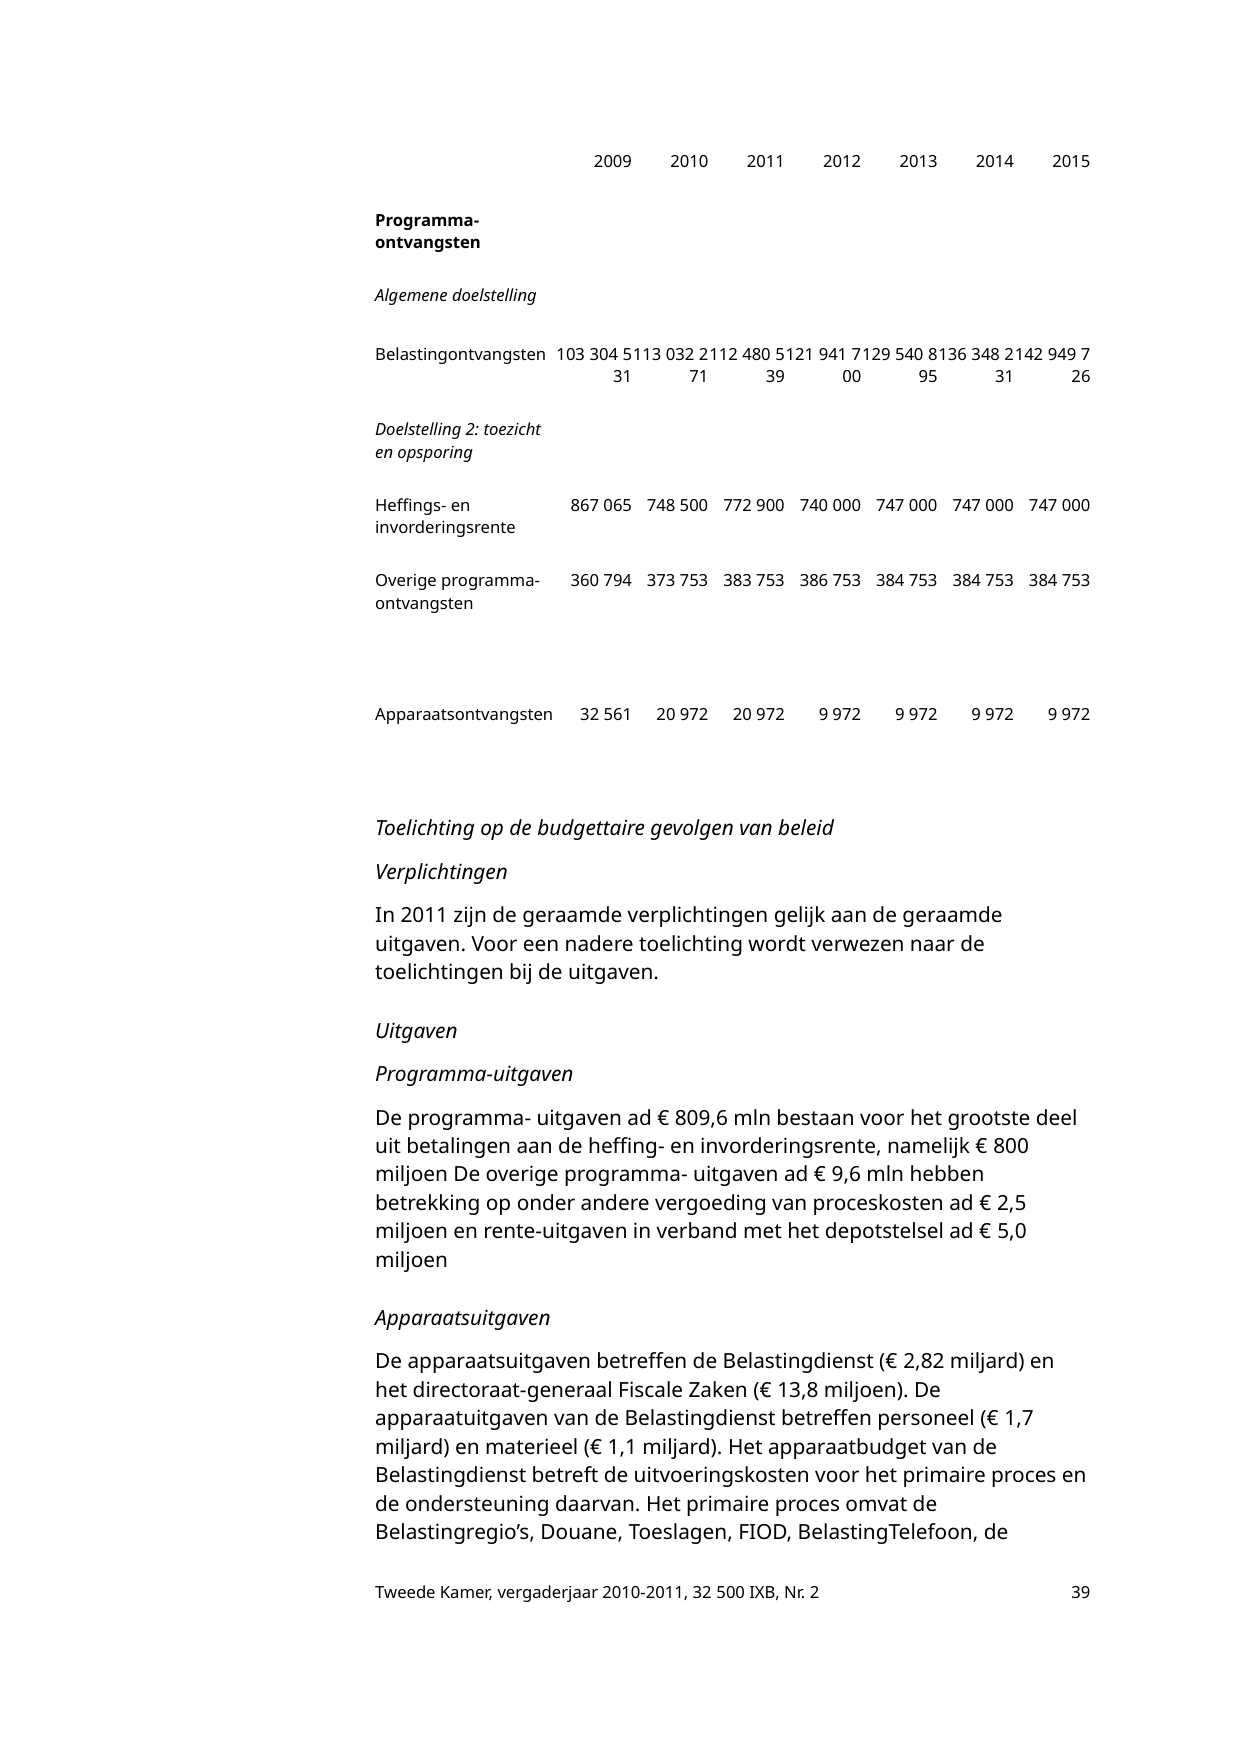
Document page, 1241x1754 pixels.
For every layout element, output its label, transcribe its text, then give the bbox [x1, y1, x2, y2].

text Verplichtingen [375, 857, 1090, 885]
table_cell 112 480 539 [708, 342, 784, 418]
table_header 2009 [555, 150, 632, 208]
table_header 2015 [1014, 150, 1090, 208]
table_cell [1014, 209, 1090, 284]
table_cell [555, 418, 632, 493]
table_cell 9 972 [861, 703, 937, 755]
table_cell [632, 209, 708, 284]
table_cell [937, 209, 1014, 284]
table_cell 384 753 [861, 569, 937, 644]
table_cell 9 972 [937, 703, 1014, 755]
table_cell 383 753 [708, 569, 784, 644]
table_header 2010 [632, 150, 708, 208]
table_cell 373 753 [632, 569, 708, 644]
table_cell [785, 284, 861, 342]
table_cell 121 941 700 [785, 342, 861, 418]
table_header 2012 [785, 150, 861, 208]
table_cell [861, 418, 937, 493]
text In 2011 zijn de geraamde verplichtingen gelijk aan de geraamde uitgaven. Voor een nadere toelichting wordt verwezen naar de toelichtingen bij de uitgaven. [375, 900, 1090, 986]
table_cell 747 000 [861, 493, 937, 568]
table_cell [937, 284, 1014, 342]
table_cell [555, 284, 632, 342]
table_cell 384 753 [1014, 569, 1090, 644]
table_cell [1014, 418, 1090, 493]
table_cell 113 032 271 [632, 342, 708, 418]
text De programma- uitgaven ad € 809,6 mln bestaan voor het grootste deel uit betalingen aan de heffing- en invorderingsrente, namelijk € 800 miljoen De overige programma- uitgaven ad € 9,6 mln hebben betrekking op onder andere vergoeding van proceskosten ad € 2,5 miljoen en rente-uitgaven in verband met het depotstelsel ad € 5,0 miljoen [375, 1103, 1090, 1273]
table_cell [708, 644, 784, 702]
table_header 2013 [861, 150, 937, 208]
table_cell 20 972 [632, 703, 708, 755]
table_cell 747 000 [1014, 493, 1090, 568]
table_header [375, 150, 555, 208]
table_cell 384 753 [937, 569, 1014, 644]
table_cell 772 900 [708, 493, 784, 568]
table_cell 20 972 [708, 703, 784, 755]
table_cell 747 000 [937, 493, 1014, 568]
table_cell 136 348 231 [937, 342, 1014, 418]
table_cell 9 972 [1014, 703, 1090, 755]
table_cell 386 753 [785, 569, 861, 644]
table_cell [708, 418, 784, 493]
table_cell Apparaatsontvangsten [375, 703, 555, 755]
text Uitgaven [375, 1016, 1090, 1044]
table_header 2014 [937, 150, 1014, 208]
table_cell 129 540 895 [861, 342, 937, 418]
table_cell Belastingontvangsten [375, 342, 555, 418]
table_cell [861, 644, 937, 702]
table_header 2011 [708, 150, 784, 208]
table_cell [708, 284, 784, 342]
table_cell [785, 644, 861, 702]
table_cell [1014, 644, 1090, 702]
table_cell [632, 284, 708, 342]
table_cell [555, 209, 632, 284]
text Programma-uitgaven [375, 1059, 1090, 1088]
table_cell [861, 284, 937, 342]
table_cell 740 000 [785, 493, 861, 568]
table_cell [937, 644, 1014, 702]
table_cell 748 500 [632, 493, 708, 568]
table_cell [1014, 284, 1090, 342]
table_cell [785, 418, 861, 493]
table_cell 867 065 [555, 493, 632, 568]
table_cell [861, 209, 937, 284]
table_cell Algemene doelstelling [375, 284, 555, 342]
table_cell Doelstelling 2: toezicht en opsporing [375, 418, 555, 493]
text Toelichting op de budgettaire gevolgen van beleid [375, 813, 1090, 842]
table_cell 32 561 [555, 703, 632, 755]
table_cell [785, 209, 861, 284]
table_cell [708, 209, 784, 284]
table_cell Overige programma-ontvangsten [375, 569, 555, 644]
table_cell [555, 644, 632, 702]
text Apparaatsuitgaven [375, 1303, 1090, 1332]
table_cell [632, 418, 708, 493]
table_cell 103 304 531 [555, 342, 632, 418]
table_cell [375, 644, 555, 702]
table_cell 142 949 726 [1014, 342, 1090, 418]
table_cell Heffings- en invorderingsrente [375, 493, 555, 568]
table_cell 9 972 [785, 703, 861, 755]
table_cell [937, 418, 1014, 493]
text De apparaatsuitgaven betreffen de Belastingdienst (€ 2,82 miljard) en het directoraat-generaal Fiscale Zaken (€ 13,8 miljoen). De apparaatuitgaven van de Belastingdienst betreffen personeel (€ 1,7 miljard) en materieel (€ 1,1 miljard). Het apparaatbudget van de Belastingdienst betreft de uitvoeringskosten voor het primaire proces en de ondersteuning daarvan. Het primaire proces omvat de Belastingregio’s, Douane, Toeslagen, FIOD, BelastingTelefoon, de [375, 1347, 1090, 1546]
table_cell [632, 644, 708, 702]
table_cell Programma-ontvangsten [375, 209, 555, 284]
table_cell 360 794 [555, 569, 632, 644]
